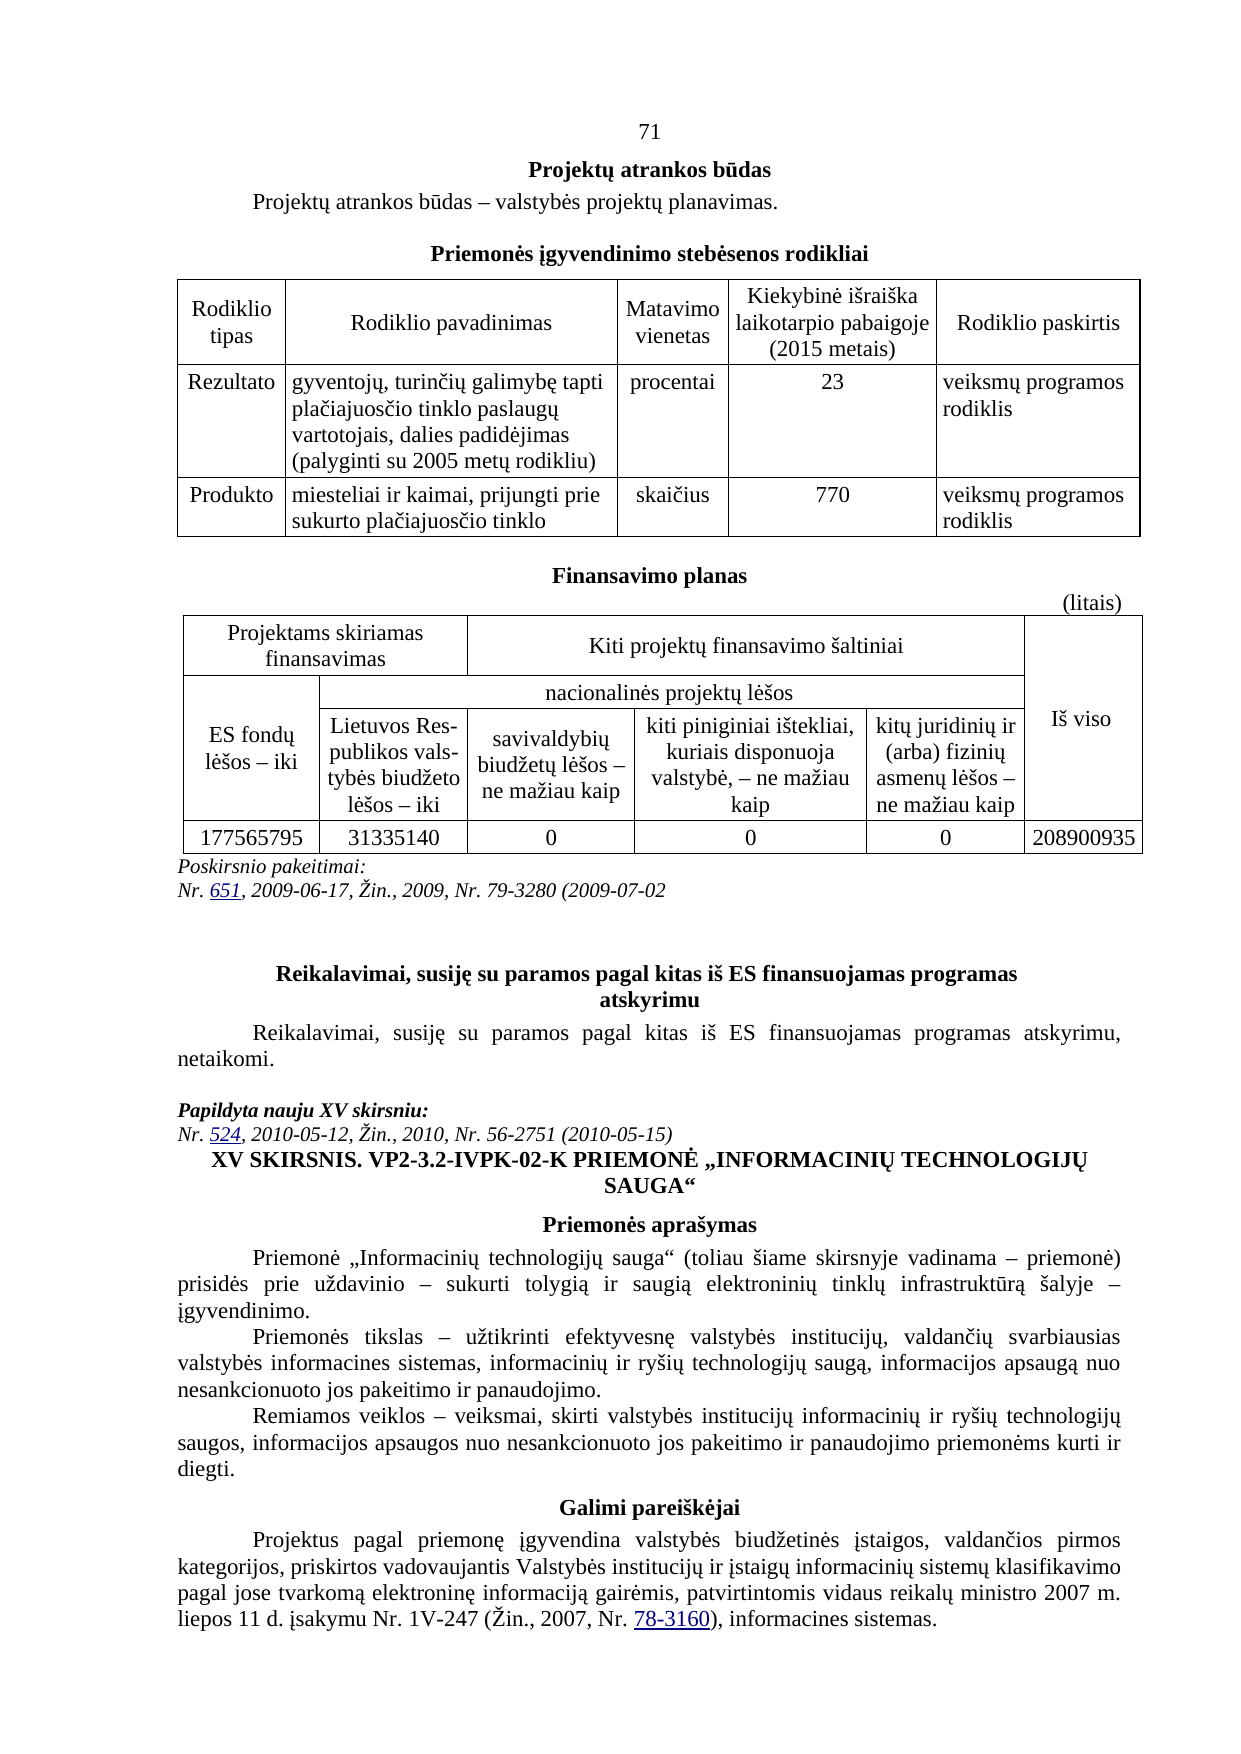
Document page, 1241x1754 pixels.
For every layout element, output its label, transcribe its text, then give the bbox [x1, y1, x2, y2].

table_header Matavimo vienetas [618, 280, 728, 364]
text Priemonės aprašymas [177, 1211, 1122, 1238]
text (litais) [177, 589, 1122, 615]
text Reikalavimai, susiję su paramos pagal kitas iš ES finansuojamas programas atskyrimu, netaikomi. [177, 1019, 1122, 1072]
text Nr. 651, 2009-06-17, Žin., 2009, Nr. 79-3280 (2009-07-02 [177, 878, 1122, 902]
text Finansavimo planas [177, 562, 1122, 589]
text Projektų atrankos būdas – valstybės projektų planavimas. [177, 188, 1122, 214]
table_cell 208900935 [1025, 821, 1142, 853]
table_cell procentai [618, 365, 728, 477]
table_cell 0 [867, 821, 1024, 853]
text Galimi pareiškėjai [177, 1494, 1122, 1520]
table_cell 31335140 [320, 821, 467, 853]
table_cell nacionalinės projektų lėšos [320, 676, 1024, 708]
text XV SKIRSNIS. VP2-3.2-IVPK-02-K PRIEMONĖ „INFORMACINIŲ TECHNOLOGIJŲ SAUGA“ [177, 1146, 1122, 1199]
table_cell Produkto [178, 478, 285, 536]
text Projektus pagal priemonę įgyvendina valstybės biudžetinės įstaigos, valdančios pirmos kategorijos, priskirtos vadovaujantis Valstybės institucijų ir įstaigų informacinių sistemų klasifikavimo pagal jose tvarkomą elektroninę informaciją gairėmis, patvirtintomis vidaus reikalų ministro 2007 m. liepos 11 d. įsakymu Nr. 1V-247 (Žin., 2007, Nr. 78-3160), informacines sistemas. [177, 1526, 1122, 1632]
table_cell 177565795 [184, 821, 319, 853]
table_cell miesteliai ir kaimai, prijungti prie sukurto plačiajuosčio tinklo [286, 478, 617, 536]
text Papildyta nauju XV skirsniu: [177, 1098, 1122, 1122]
table_cell 23 [729, 365, 936, 477]
table_cell kiti piniginiai ištekliai, kuriais disponuoja valstybė, – ne mažiau kaip [635, 709, 866, 820]
text Reikalavimai, susiję su paramos pagal kitas iš ES finansuojamas programas atskyrimu [177, 960, 1122, 1013]
text Projektų atrankos būdas [177, 156, 1122, 182]
text Priemonė „Informacinių technologijų sauga“ (toliau šiame skirsnyje vadinama – priemonė) prisidės prie uždavinio – sukurti tolygią ir saugią elektroninių tinklų infrastruktūrą šalyje – įgyvendinimo. [177, 1244, 1122, 1323]
table_header Rodiklio paskirtis [937, 280, 1139, 364]
table_cell savivaldybių biudžetų lėšos – ne mažiau kaip [468, 709, 634, 820]
text Priemonės įgyvendinimo stebėsenos rodikliai [177, 239, 1122, 266]
table_header Rodiklio tipas [178, 280, 285, 364]
table_cell 0 [635, 821, 866, 853]
table_cell Lietuvos Res­publikos vals­tybės biudžeto lėšos – iki [320, 709, 467, 820]
table_header Rodiklio pavadinimas [286, 280, 617, 364]
table_header Kiekybinė išraiška laikotarpio pabaigoje (2015 metais) [729, 280, 936, 364]
table_cell veiksmų programos rodiklis [937, 365, 1139, 477]
text Poskirsnio pakeitimai: [177, 854, 1122, 878]
table_cell 0 [468, 821, 634, 853]
table_header Kiti projektų finansavimo šaltiniai [468, 616, 1024, 674]
text Priemonės tikslas – užtikrinti efektyvesnę valstybės institucijų, valdančių svarbiausias valstybės informacines sistemas, informacinių ir ryšių technologijų saugą, informacijos apsaugą nuo nesankcionuoto jos pakeitimo ir panaudojimo. [177, 1323, 1122, 1402]
table_cell gyventojų, turinčių galimybę tapti plačiajuosčio tinklo paslaugų vartotojais, dalies padidėjimas (palyginti su 2005 metų rodikliu) [286, 365, 617, 477]
table_cell skaičius [618, 478, 728, 536]
table_header Iš viso [1025, 616, 1142, 820]
table_cell kitų juridinių ir (arba) fizinių asmenų lėšos – ne mažiau kaip [867, 709, 1024, 820]
table_cell veiksmų programos rodiklis [937, 478, 1139, 536]
table_cell ES fondų lėšos – iki [184, 676, 319, 820]
text Remiamos veiklos – veiksmai, skirti valstybės institucijų informacinių ir ryšių technologijų saugos, informacijos apsaugos nuo nesankcionuoto jos pakeitimo ir panaudojimo priemonėms kurti ir diegti. [177, 1402, 1122, 1481]
text Nr. 524, 2010-05-12, Žin., 2010, Nr. 56-2751 (2010-05-15) [177, 1122, 1122, 1146]
table_cell Rezultato [178, 365, 285, 477]
table_header Projektams skiriamas finansavimas [184, 616, 467, 674]
table_cell 770 [729, 478, 936, 536]
